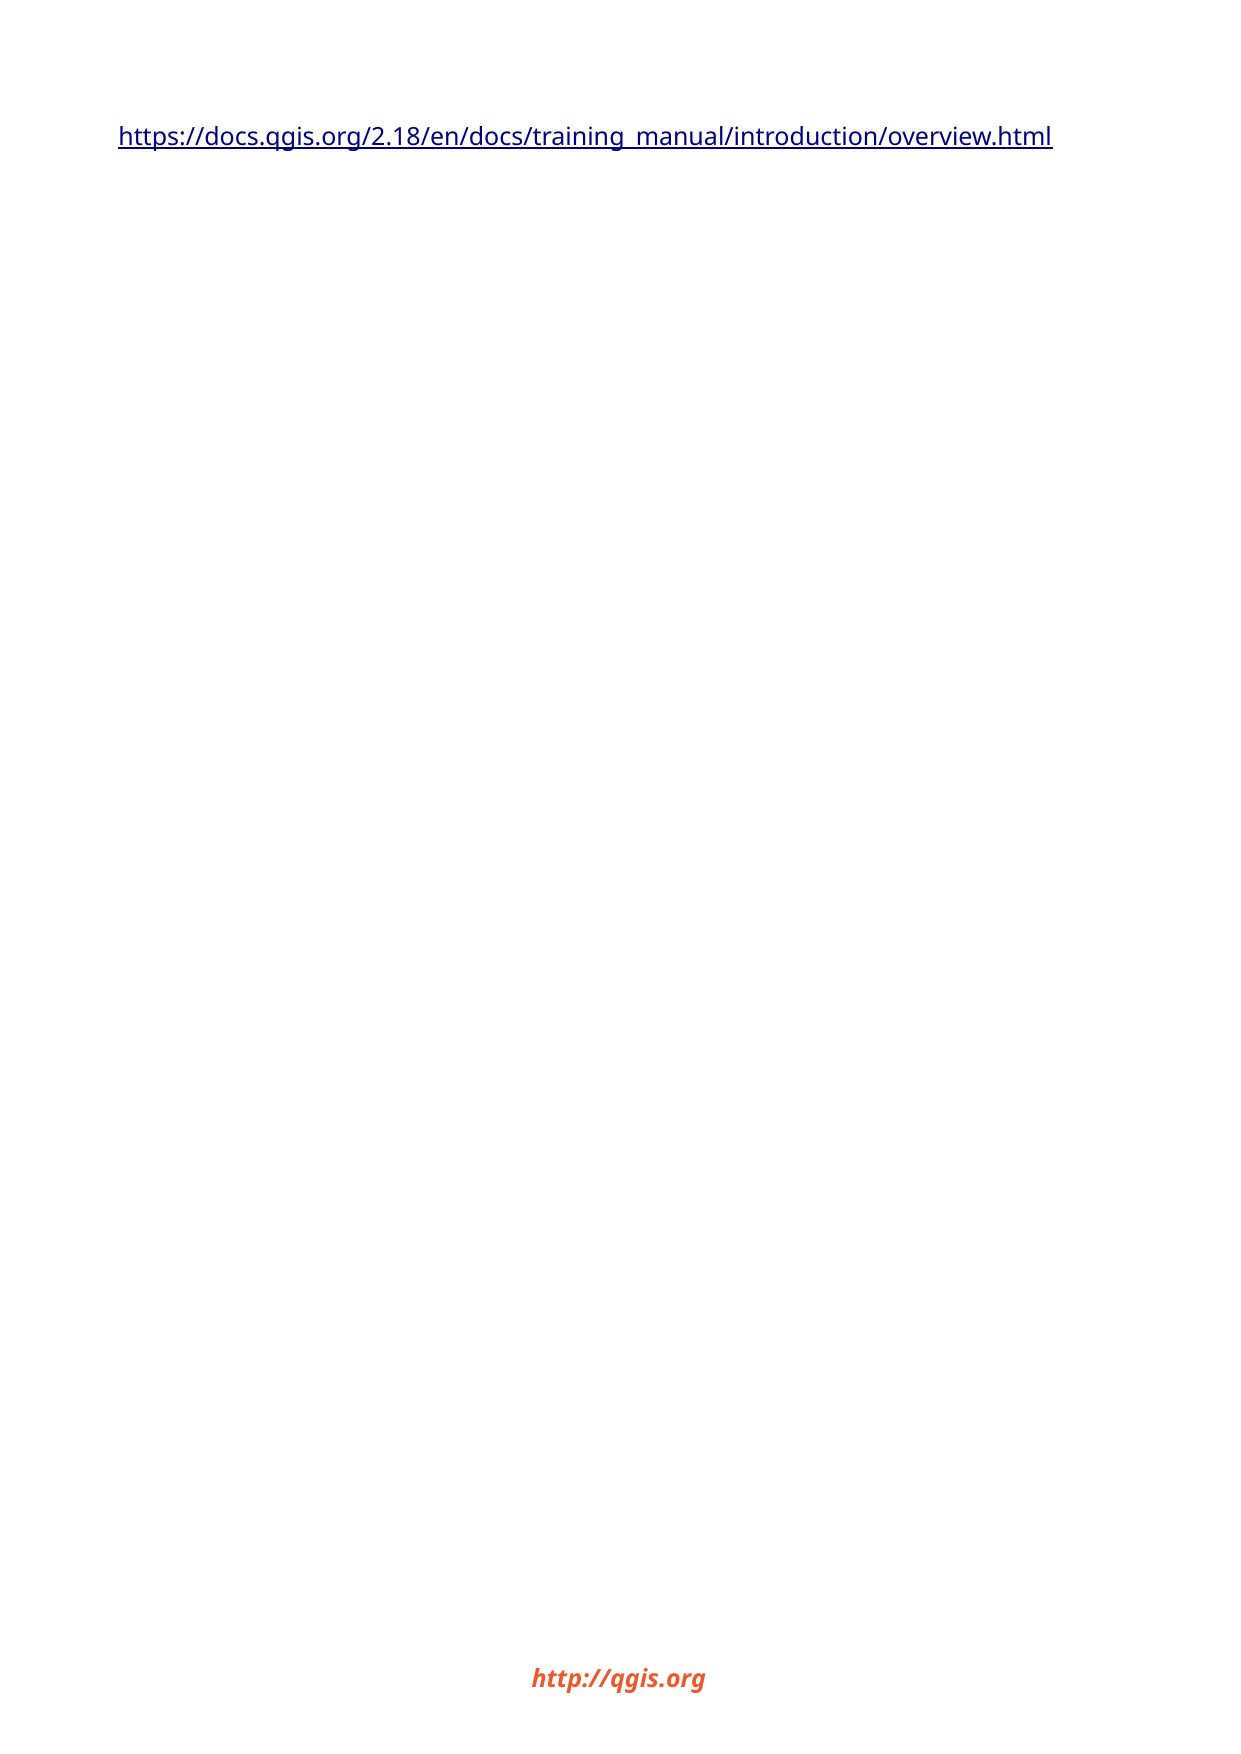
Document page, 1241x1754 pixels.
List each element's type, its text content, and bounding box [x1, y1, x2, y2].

text https://docs.qgis.org/2.18/en/docs/training_manual/introduction/overview.html [118, 118, 1122, 152]
